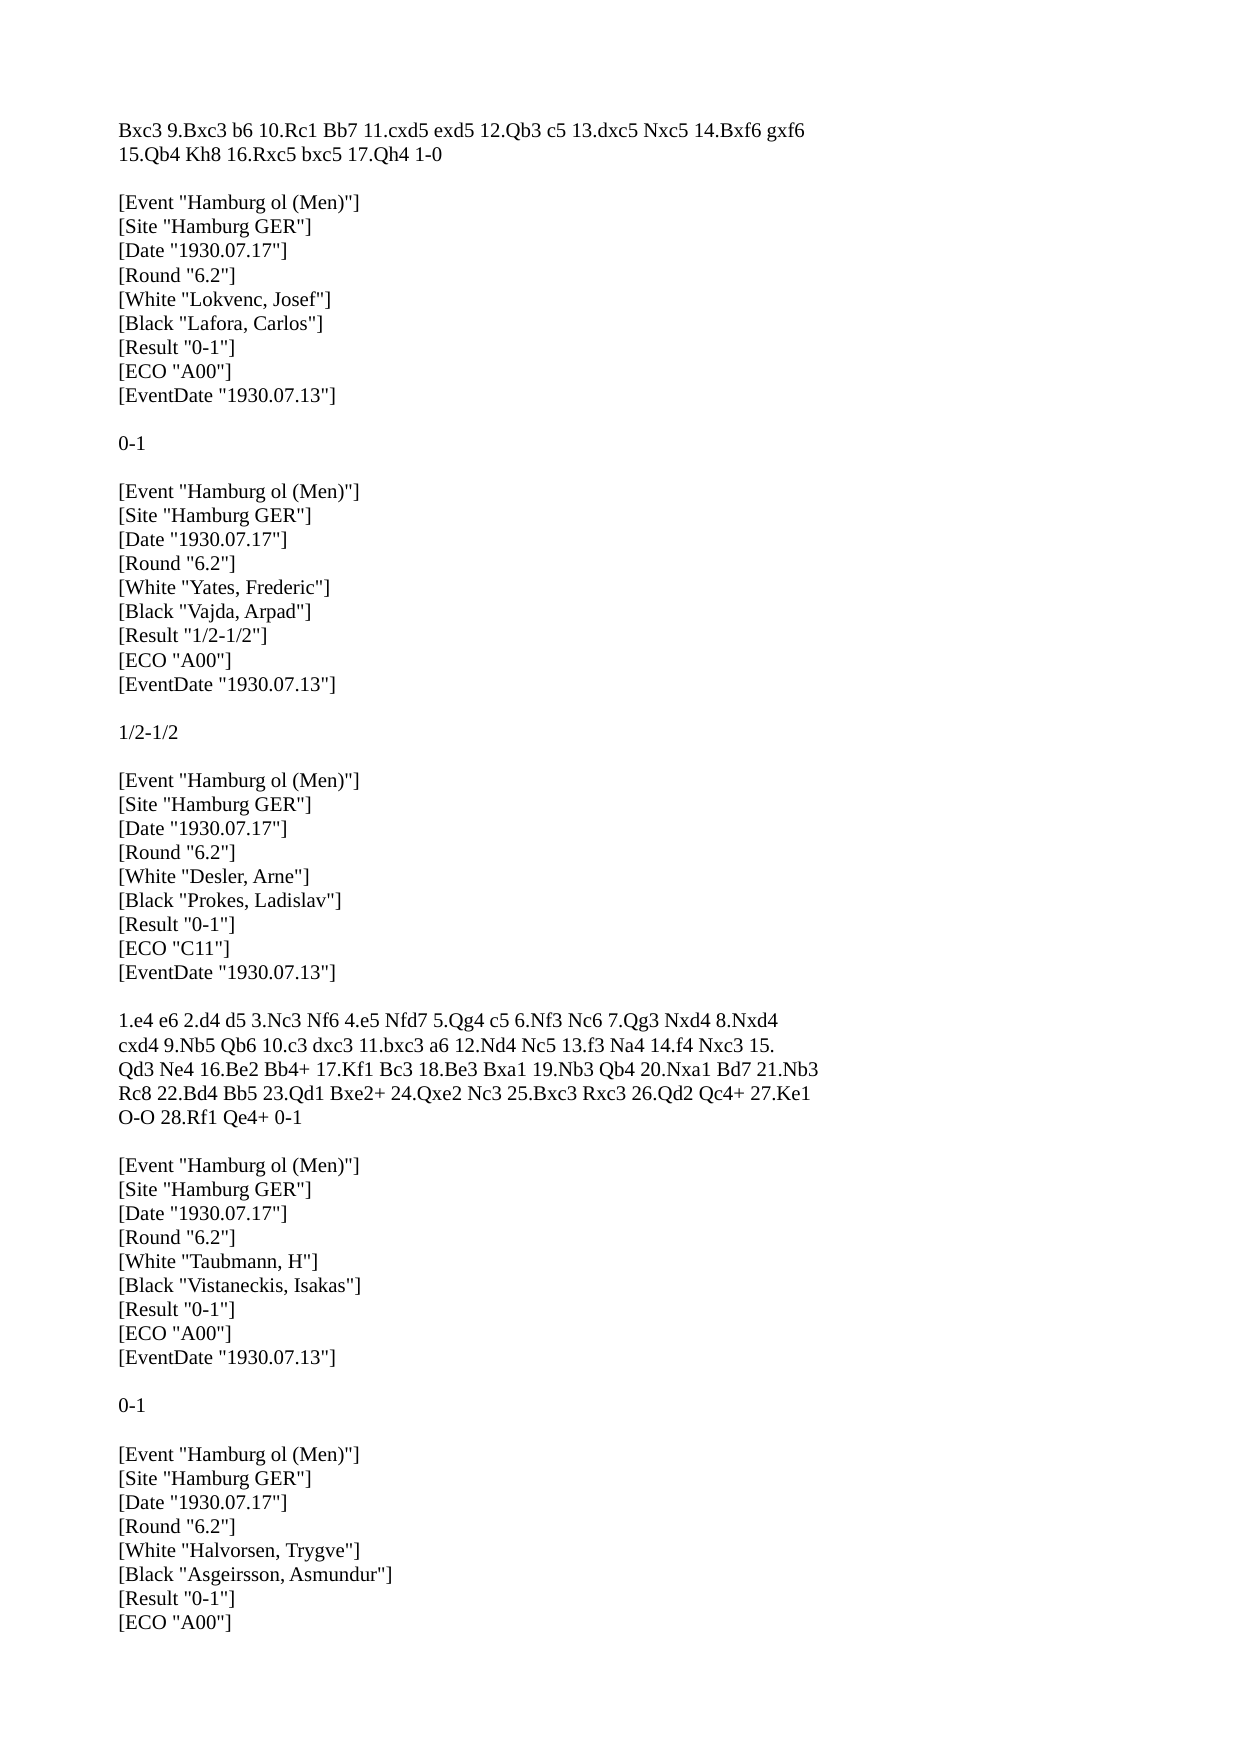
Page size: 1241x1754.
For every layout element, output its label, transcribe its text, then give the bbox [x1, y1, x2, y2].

text [EventDate "1930.07.13"] [118, 672, 1122, 696]
text [Site "Hamburg GER"] [118, 1177, 1122, 1201]
text [Result "0-1"] [118, 1586, 1122, 1610]
text [Result "0-1"] [118, 912, 1122, 936]
text [Round "6.2"] [118, 1514, 1122, 1538]
text [EventDate "1930.07.13"] [118, 960, 1122, 984]
text 15.Qb4 Kh8 16.Rxc5 bxc5 17.Qh4 1-0 [118, 142, 1122, 166]
text [White "Desler, Arne"] [118, 864, 1122, 888]
text [Black "Vistaneckis, Isakas"] [118, 1273, 1122, 1297]
text [Black "Lafora, Carlos"] [118, 311, 1122, 335]
text [ECO "C11"] [118, 936, 1122, 960]
text [Result "0-1"] [118, 335, 1122, 359]
text [White "Taubmann, H"] [118, 1249, 1122, 1273]
text [Event "Hamburg ol (Men)"] [118, 768, 1122, 792]
text 1.e4 e6 2.d4 d5 3.Nc3 Nf6 4.e5 Nfd7 5.Qg4 c5 6.Nf3 Nc6 7.Qg3 Nxd4 8.Nxd4 [118, 1008, 1122, 1032]
text [ECO "A00"] [118, 647, 1122, 672]
text [Event "Hamburg ol (Men)"] [118, 190, 1122, 214]
text [Event "Hamburg ol (Men)"] [118, 479, 1122, 503]
text [Round "6.2"] [118, 551, 1122, 575]
text [Round "6.2"] [118, 1225, 1122, 1249]
text [White "Yates, Frederic"] [118, 575, 1122, 599]
text [ECO "A00"] [118, 1610, 1122, 1634]
text cxd4 9.Nb5 Qb6 10.c3 dxc3 11.bxc3 a6 12.Nd4 Nc5 13.f3 Na4 14.f4 Nxc3 15. [118, 1032, 1122, 1057]
text [Round "6.2"] [118, 262, 1122, 287]
text 0-1 [118, 1393, 1122, 1417]
text [Black "Asgeirsson, Asmundur"] [118, 1562, 1122, 1586]
text 1/2-1/2 [118, 720, 1122, 744]
text [Result "0-1"] [118, 1297, 1122, 1321]
text [Site "Hamburg GER"] [118, 792, 1122, 816]
text 0-1 [118, 431, 1122, 455]
text Bxc3 9.Bxc3 b6 10.Rc1 Bb7 11.cxd5 exd5 12.Qb3 c5 13.dxc5 Nxc5 14.Bxf6 gxf6 [118, 118, 1122, 142]
text [ECO "A00"] [118, 1321, 1122, 1345]
text Qd3 Ne4 16.Be2 Bb4+ 17.Kf1 Bc3 18.Be3 Bxa1 19.Nb3 Qb4 20.Nxa1 Bd7 21.Nb3 [118, 1057, 1122, 1081]
text [EventDate "1930.07.13"] [118, 383, 1122, 407]
text Rc8 22.Bd4 Bb5 23.Qd1 Bxe2+ 24.Qxe2 Nc3 25.Bxc3 Rxc3 26.Qd2 Qc4+ 27.Ke1 [118, 1081, 1122, 1105]
text [Black "Prokes, Ladislav"] [118, 888, 1122, 912]
text [Site "Hamburg GER"] [118, 214, 1122, 238]
text [EventDate "1930.07.13"] [118, 1345, 1122, 1369]
text [Date "1930.07.17"] [118, 1201, 1122, 1225]
text [Site "Hamburg GER"] [118, 503, 1122, 527]
text [Site "Hamburg GER"] [118, 1466, 1122, 1490]
text [ECO "A00"] [118, 359, 1122, 383]
text [Date "1930.07.17"] [118, 1490, 1122, 1514]
text [Date "1930.07.17"] [118, 527, 1122, 551]
text [Black "Vajda, Arpad"] [118, 599, 1122, 623]
text [Event "Hamburg ol (Men)"] [118, 1442, 1122, 1466]
text [White "Lokvenc, Josef"] [118, 287, 1122, 311]
text [Date "1930.07.17"] [118, 816, 1122, 840]
text [Date "1930.07.17"] [118, 238, 1122, 262]
text [White "Halvorsen, Trygve"] [118, 1538, 1122, 1562]
text O-O 28.Rf1 Qe4+ 0-1 [118, 1105, 1122, 1129]
text [Result "1/2-1/2"] [118, 623, 1122, 647]
text [Event "Hamburg ol (Men)"] [118, 1153, 1122, 1177]
text [Round "6.2"] [118, 840, 1122, 864]
